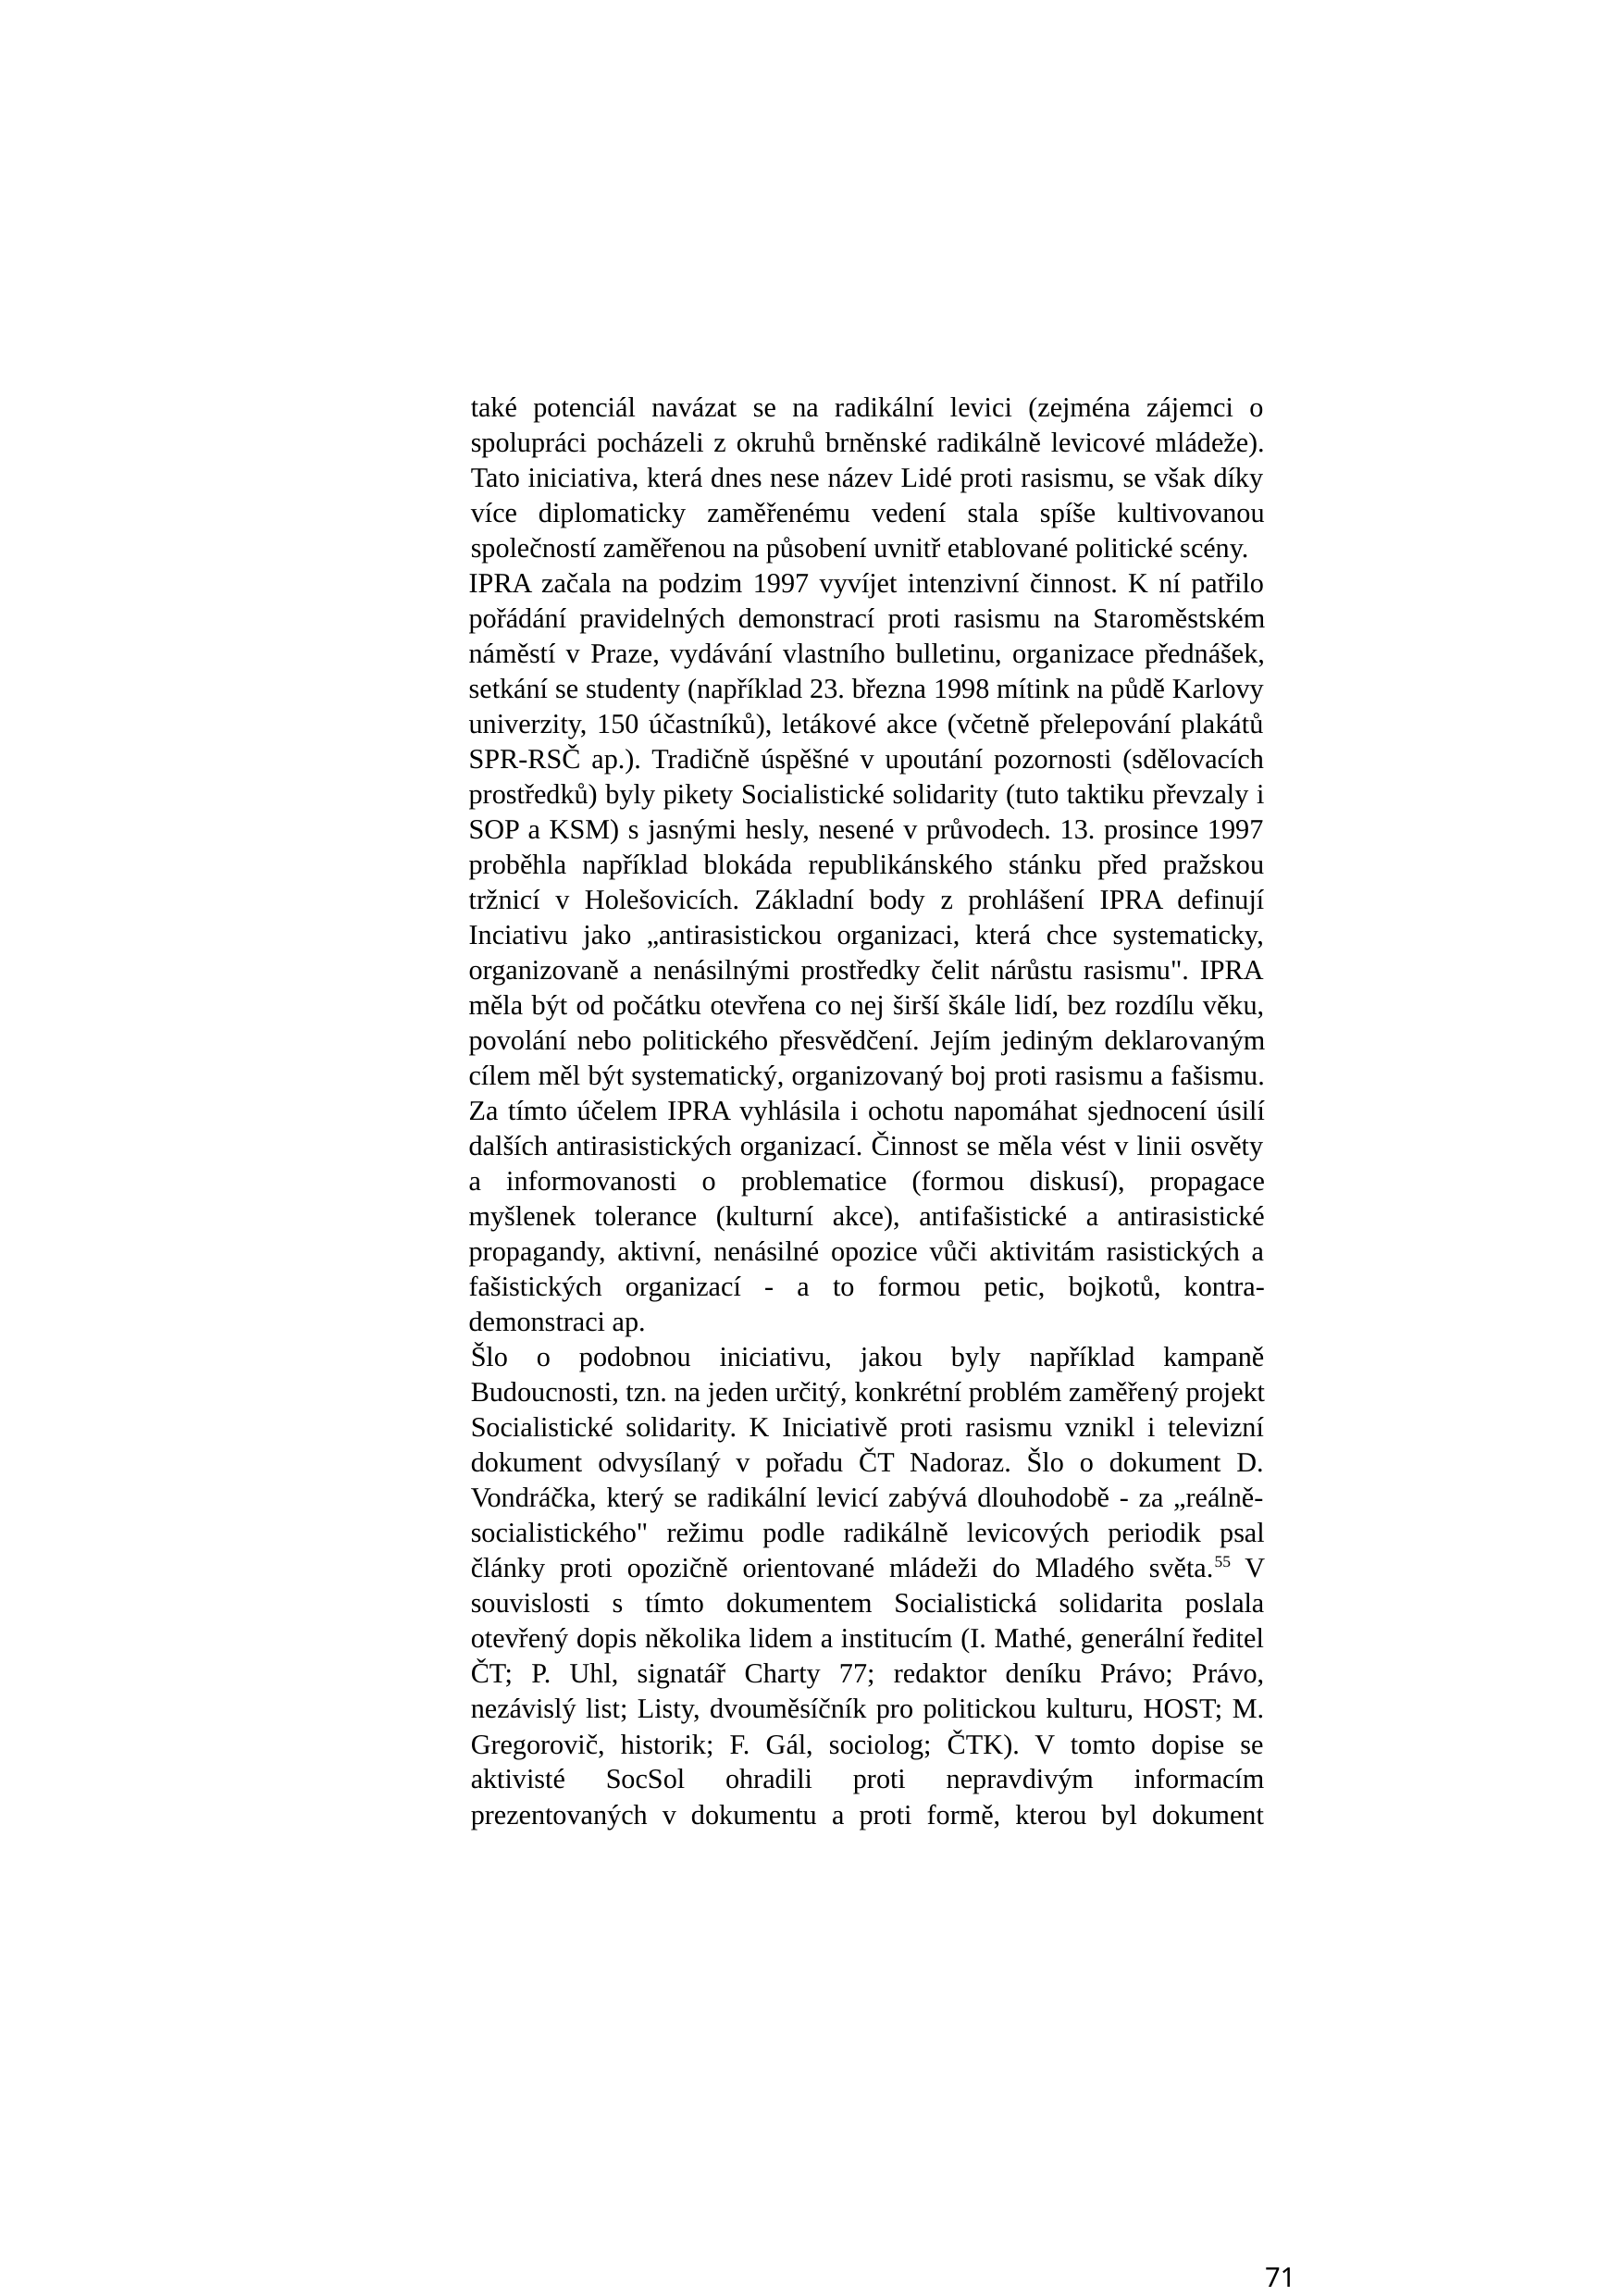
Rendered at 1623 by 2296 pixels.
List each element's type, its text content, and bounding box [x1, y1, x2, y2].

text také potenciál navázat se na radikální levici (zejména zájemci o spolupráci pocházeli z okruhů brněn­ské radikálně levicové mládeže). Tato iniciativa, která dnes nese název Lidé proti rasismu, se však díky více diplomaticky zamě­řenému vedení stala spíše kultivovanou společností zaměřenou na působení uvnitř etablované politické scény. [470, 389, 1265, 565]
text Šlo o podobnou iniciativu, jakou byly například kampaně Budoucnosti, tzn. na jeden určitý, konkrétní problém zaměře­ný projekt Socialistické solidarity. K Iniciativě proti rasismu vznikl i televizní dokument odvysílaný v pořadu ČT Nadoraz. Šlo o dokument D. Vondráčka, který se radikální levicí zabývá dlouhodobě - za „reálně-socialistického" režimu podle radikál­ně levicových periodik psal články proti opozičně orientované mládeži do Mladého světa.55 V souvislosti s tímto dokumentem Socialistická solidarita poslala otevřený dopis několika lidem a institucím (I. Mathé, generální ředitel ČT; P. Uhl, signatář Charty 77; redaktor deníku Právo; Právo, nezávislý list; Listy, dvouměsíčník pro politickou kulturu, HOST; M. Gregorovič, historik; F. Gál, sociolog; ČTK). V tomto dopise se aktivisté SocSol ohradili proti nepravdivým informacím prezentovaných v dokumentu a proti formě, kterou byl dokument [470, 1338, 1265, 1831]
text IPRA začala na podzim 1997 vyvíjet intenzivní činnost. K ní patřilo pořádání pravidelných demonstrací proti rasismu na Sta­roměstském náměstí v Praze, vydávání vlastního bulletinu, orga­nizace přednášek, setkání se studenty (například 23. března 1998 mítink na půdě Karlovy univerzity, 150 účastníků), letákové akce (včetně přelepování plakátů SPR-RSČ ap.). Tradičně úspěšné v upoutání pozornosti (sdělovacích prostředků) byly pikety Socia­listické solidarity (tuto taktiku převzaly i SOP a KSM) s jasnými hesly, nesené v průvodech. 13. prosince 1997 proběhla například blokáda republikánského stánku před pražskou tržnicí v Holešo­vicích. Základní body z prohlášení IPRA definují Inciativu jako „antirasistickou organizaci, která chce systematicky, organizo­vaně a nenásilnými prostředky čelit nárůstu rasismu". IPRA měla být od počátku otevřena co nej širší škále lidí, bez rozdílu věku, povolání nebo politického přesvědčení. Jejím jediným deklaro­vaným cílem měl být systematický, organizovaný boj proti rasis­mu a fašismu. Za tímto účelem IPRA vyhlásila i ochotu napomá­hat sjednocení úsilí dalších antirasistických organizací. Činnost se měla vést v linii osvěty a informovanosti o problematice (for­mou diskusí), propagace myšlenek tolerance (kulturní akce), anti­fašistické a antirasistické propagandy, aktivní, nenásilné opozice vůči aktivitám rasistických a fašistických organizací - a to for­mou petic, bojkotů, kontra-demonstraci ap. [468, 565, 1265, 1338]
